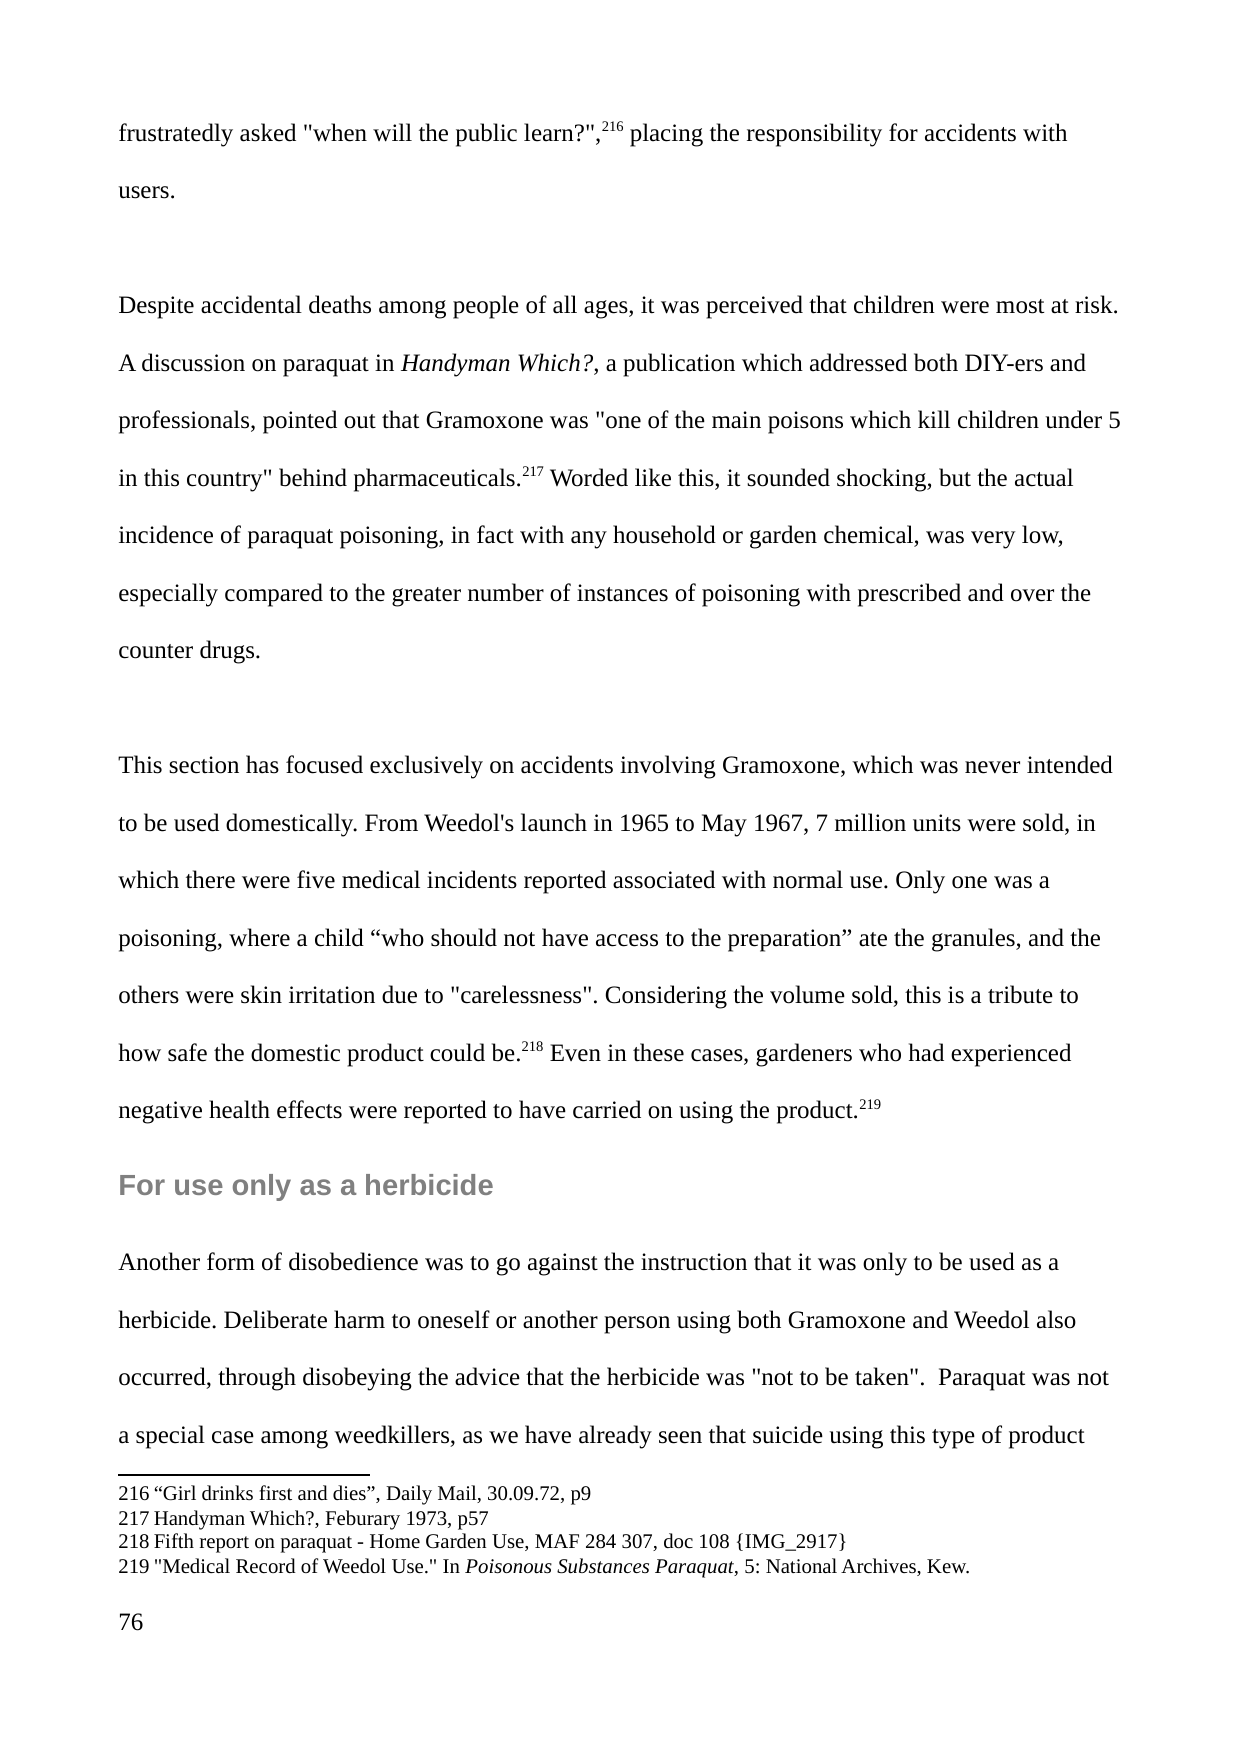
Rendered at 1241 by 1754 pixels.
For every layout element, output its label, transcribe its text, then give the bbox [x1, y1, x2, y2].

subtitle For use only as a herbicide [118, 1168, 1122, 1201]
text Handyman Which?, Feburary 1973, p57 [118, 1505, 1122, 1529]
text Despite accidental deaths among people of all ages, it was perceived that children were most at risk. A discussion on paraquat in Handyman Which?, a publication which addressed both DIY-ers and professionals, pointed out that Gramoxone was "one of the main poisons which kill children under 5 in this country" behind pharmaceuticals. Worded like this, it sounded shocking, but the actual incidence of paraquat poisoning, in fact with any household or garden chemical, was very low, especially compared to the greater number of instances of poisoning with prescribed and over the counter drugs. [118, 291, 1122, 664]
text “Girl drinks first and dies”, Daily Mail, 30.09.72, p9 [118, 1481, 1122, 1505]
text Fifth report on paraquat - Home Garden Use, MAF 284 307, doc 108 {IMG_2917} [118, 1529, 1122, 1553]
text "Medical Record of Weedol Use." In Poisonous Substances Paraquat, 5: National Archives, Kew. [118, 1553, 1122, 1578]
text This section has focused exclusively on accidents involving Gramoxone, which was never intended to be used domestically. From Weedol's launch in 1965 to May 1967, 7 million units were sold, in which there were five medical incidents reported associated with normal use. Only one was a poisoning, where a child “who should not have access to the preparation” ate the granules, and the others were skin irritation due to "carelessness". Considering the volume sold, this is a tribute to how safe the domestic product could be. Even in these cases, gardeners who had experienced negative health effects were reported to have carried on using the product. [118, 751, 1122, 1124]
text Another form of disobedience was to go against the instruction that it was only to be used as a herbicide. Deliberate harm to oneself or another person using both Gramoxone and Weedol also occurred, through disobeying the advice that the herbicide was "not to be taken". Paraquat was not a special case among weedkillers, as we have already seen that suicide using this type of product [118, 1247, 1122, 1448]
text frustratedly asked "when will the public learn?", placing the responsibility for accidents with users. [118, 118, 1122, 204]
